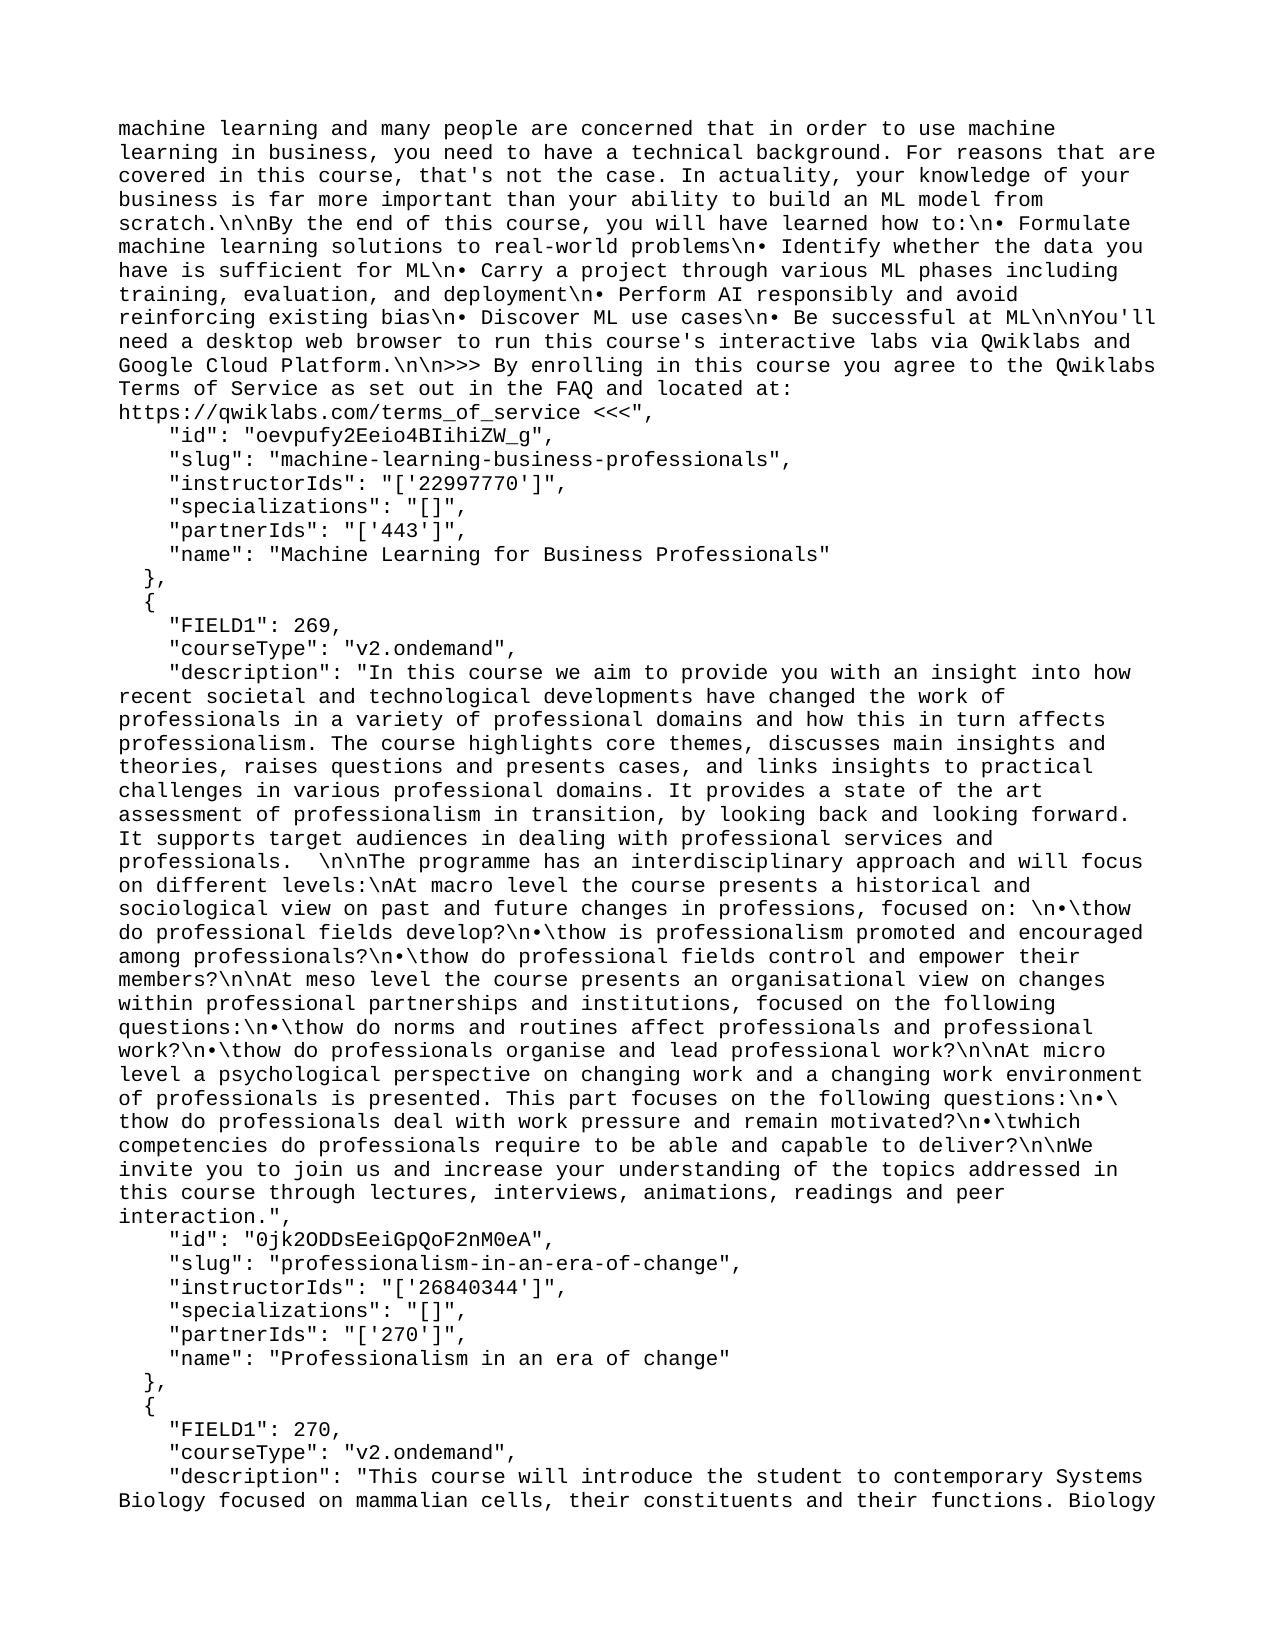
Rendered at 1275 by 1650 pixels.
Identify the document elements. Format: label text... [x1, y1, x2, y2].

text "instructorIds": "['26840344']", [118, 1277, 1157, 1300]
text "slug": "professionalism-in-an-era-of-change", [118, 1253, 1157, 1277]
text "FIELD1": 269, [118, 615, 1157, 638]
text "courseType": "v2.ondemand", [118, 638, 1157, 662]
text "id": "0jk2ODDsEeiGpQoF2nM0eA", [118, 1229, 1157, 1253]
text "partnerIds": "['443']", [118, 520, 1157, 544]
text "instructorIds": "['22997770']", [118, 473, 1157, 496]
text "name": "Machine Learning for Business Professionals" [118, 544, 1157, 567]
text "courseType": "v2.ondemand", [118, 1442, 1157, 1466]
text "description": "This course will introduce the student to contemporary Systems Biology focused on mammalian cells, their constituents and their functions. Biology [118, 1466, 1157, 1513]
text { [118, 591, 1157, 615]
text { [118, 1395, 1157, 1419]
text "FIELD1": 270, [118, 1419, 1157, 1442]
text "partnerIds": "['270']", [118, 1324, 1157, 1348]
text "slug": "machine-learning-business-professionals", [118, 449, 1157, 473]
text machine learning and many people are concerned that in order to use machine learning in business, you need to have a technical background. For reasons that are covered in this course, that's not the case. In actuality, your knowledge of your business is far more important than your ability to build an ML model from scratch.\n\nBy the end of this course, you will have learned how to:\n• Formulate machine learning solutions to real-world problems\n• Identify whether the data you have is sufficient for ML\n• Carry a project through various ML phases including training, evaluation, and deployment\n• Perform AI responsibly and avoid reinforcing existing bias\n• Discover ML use cases\n• Be successful at ML\n\nYou'll need a desktop web browser to run this course's interactive labs via Qwiklabs and Google Cloud Platform.\n\n>>> By enrolling in this course you agree to the Qwiklabs Terms of Service as set out in the FAQ and located at: https://qwiklabs.com/terms_of_service <<<", [118, 118, 1157, 426]
text "id": "oevpufy2Eeio4BIihiZW_g", [118, 426, 1157, 449]
text "specializations": "[]", [118, 1300, 1157, 1324]
text }, [118, 567, 1157, 591]
text }, [118, 1371, 1157, 1395]
text "specializations": "[]", [118, 496, 1157, 520]
text "description": "In this course we aim to provide you with an insight into how recent societal and technological developments have changed the work of professionals in a variety of professional domains and how this in turn affects professionalism. The course highlights core themes, discusses main insights and theories, raises questions and presents cases, and links insights to practical challenges in various professional domains. It provides a state of the art assessment of professionalism in transition, by looking back and looking forward. It supports target audiences in dealing with professional services and professionals. \n\nThe programme has an interdisciplinary approach and will focus on different levels:\nAt macro level the course presents a historical and sociological view on past and future changes in professions, focused on: \n•\thow do professional fields develop?\n•\thow is professionalism promoted and encouraged among professionals?\n•\thow do professional fields control and empower their members?\n\nAt meso level the course presents an organisational view on changes within professional partnerships and institutions, focused on the following questions:\n•\thow do norms and routines affect professionals and professional work?\n•\thow do professionals organise and lead professional work?\n\nAt micro level a psychological perspective on changing work and a changing work environment of professionals is presented. This part focuses on the following questions:\n•\thow do professionals deal with work pressure and remain motivated?\n•\twhich competencies do professionals require to be able and capable to deliver?\n\nWe invite you to join us and increase your understanding of the topics addressed in this course through lectures, interviews, animations, readings and peer interaction.", [118, 662, 1157, 1229]
text "name": "Professionalism in an era of change" [118, 1348, 1157, 1371]
